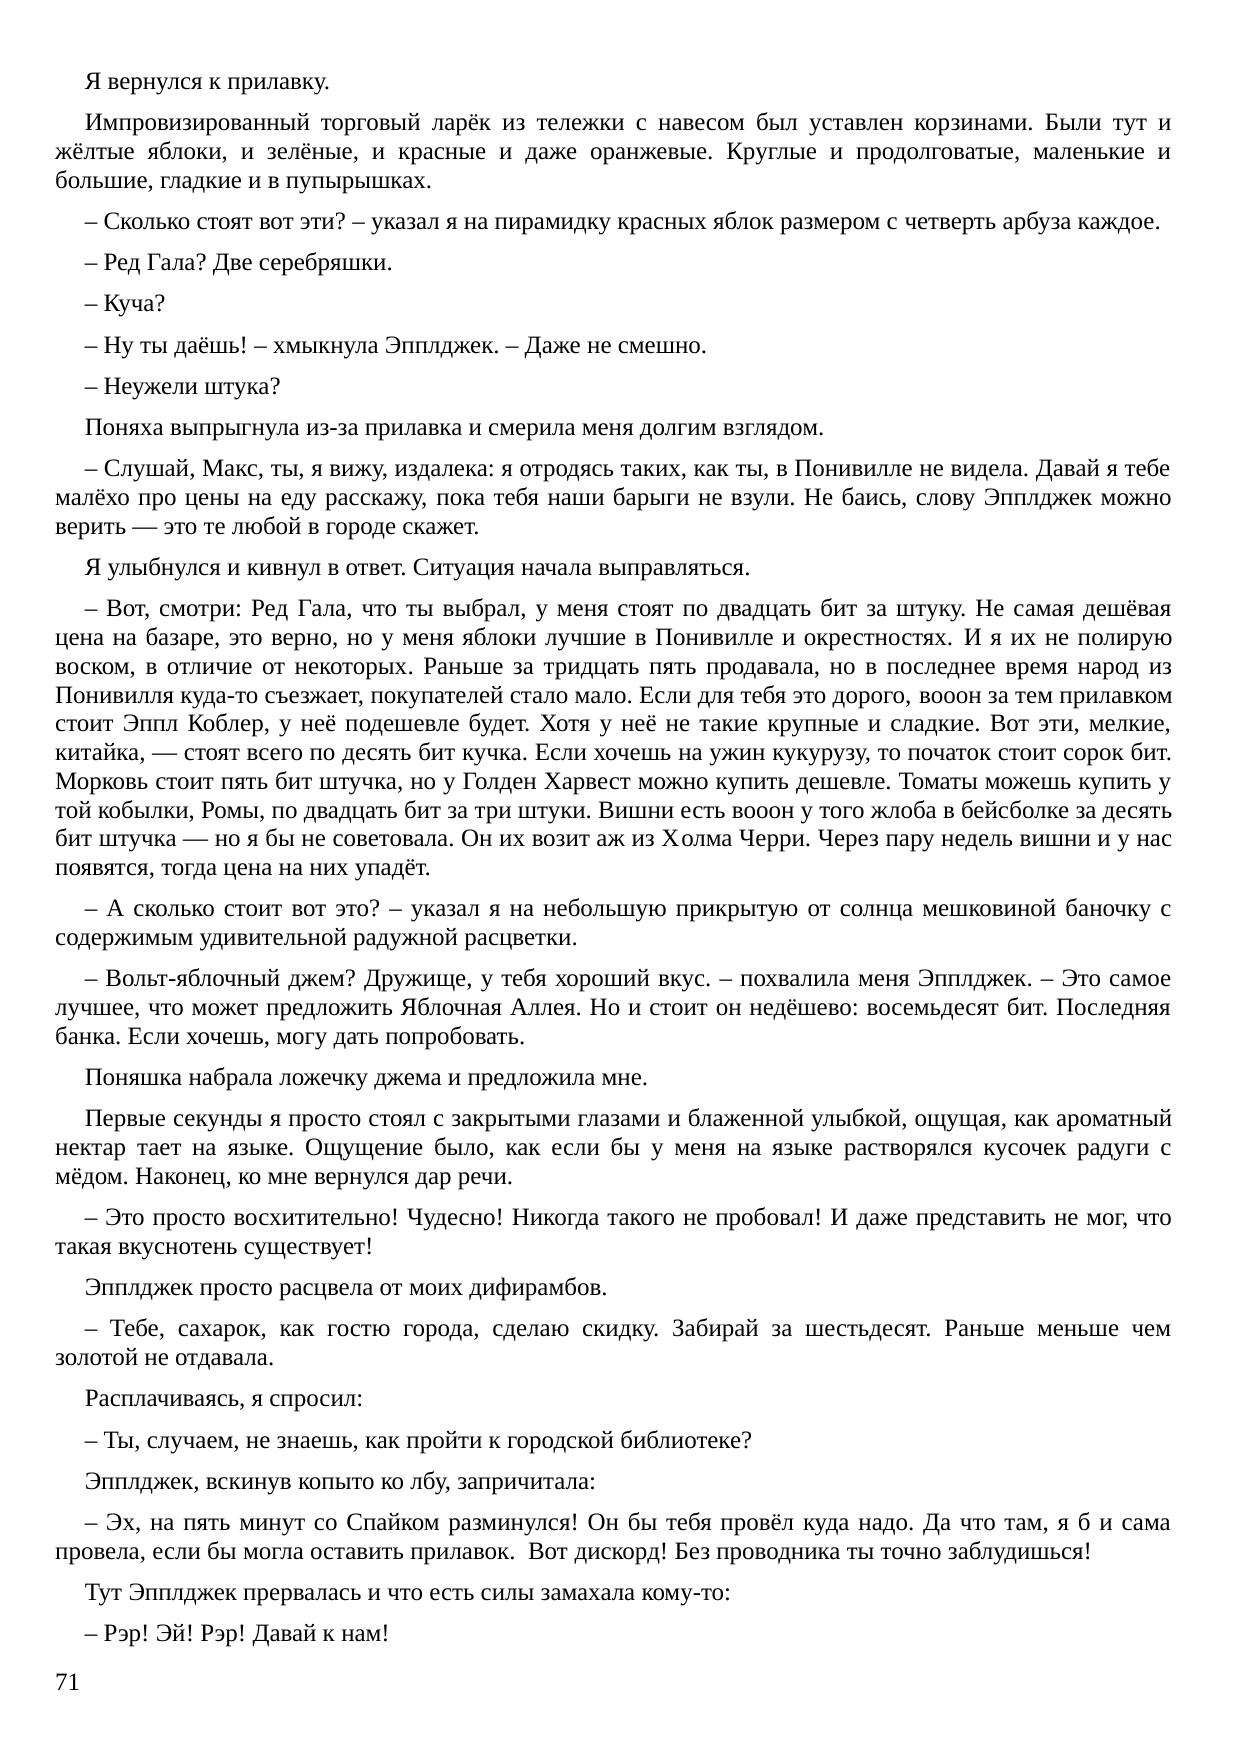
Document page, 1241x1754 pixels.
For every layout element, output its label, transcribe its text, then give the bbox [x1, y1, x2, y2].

text Я вернулся к прилавку. [55, 66, 1173, 95]
text Тут Эпплджек прервалась и что есть силы замахала кому-то: [55, 1577, 1173, 1606]
text – Тебе, сахарок, как гостю города, сделаю скидку. Забирай за шестьдесят. Раньше меньше чем золотой не отдавала. [55, 1313, 1173, 1371]
text – Сколько стоят вот эти? – указал я на пирамидку красных яблок размером с четверть арбуза каждое. [55, 206, 1173, 235]
text – Неужели штука? [55, 371, 1173, 400]
text – Вот, смотри: Ред Гала, что ты выбрал, у меня стоят по двадцать бит за штуку. Не самая дешёвая цена на базаре, это верно, но у меня яблоки лучшие в Понивилле и окрестностях. И я их не полирую воском, в отличие от некоторых. Раньше за тридцать пять продавала, но в последнее время народ из Понивилля куда-то съезжает, покупателей стало мало. Если для тебя это дорого, вооон за тем прилавком стоит Эппл Коблер, у неё подешевле будет. Хотя у неё не такие крупные и сладкие. Вот эти, мелкие, китайка, — стоят всего по десять бит кучка. Если хочешь на ужин кукурузу, то початок стоит сорок бит. Морковь стоит пять бит штучка, но у Голден Харвест можно купить дешевле. Томаты можешь купить у той кобылки, Ромы, по двадцать бит за три штуки. Вишни есть вооон у того жлоба в бейсболке за десять бит штучка — но я бы не советовала. Он их возит аж из Холма Черри. Через пару недель вишни и у нас появятся, тогда цена на них упадёт. [55, 593, 1173, 881]
text – Слушай, Макс, ты, я вижу, издалека: я отродясь таких, как ты, в Понивилле не видела. Давай я тебе малёхо про цены на еду расскажу, пока тебя наши барыги не взули. Не баись, слову Эпплджек можно верить — это те любой в городе скажет. [55, 453, 1173, 540]
text Поняшка набрала ложечку джема и предложила мне. [55, 1062, 1173, 1091]
text Первые секунды я просто стоял с закрытыми глазами и блаженной улыбкой, ощущая, как ароматный нектар тает на языке. Ощущение было, как если бы у меня на языке растворялся кусочек радуги с мёдом. Наконец, ко мне вернулся дар речи. [55, 1103, 1173, 1190]
text Я улыбнулся и кивнул в ответ. Ситуация начала выправляться. [55, 552, 1173, 581]
text – Вольт-яблочный джем? Дружище, у тебя хороший вкус. – похвалила меня Эпплджек. – Это самое лучшее, что может предложить Яблочная Аллея. Но и стоит он недёшево: восемьдесят бит. Последняя банка. Если хочешь, могу дать попробовать. [55, 963, 1173, 1050]
text – Ну ты даёшь! – хмыкнула Эпплджек. – Даже не смешно. [55, 330, 1173, 358]
text – Эх, на пять минут со Спайком разминулся! Он бы тебя провёл куда надо. Да что там, я б и сама провела, если бы могла оставить прилавок. Вот дискорд! Без проводника ты точно заблудишься! [55, 1507, 1173, 1565]
text Эпплджек, вскинув копыто ко лбу, запричитала: [55, 1466, 1173, 1495]
text Поняха выпрыгнула из-за прилавка и смерила меня долгим взглядом. [55, 412, 1173, 441]
text – А сколько стоит вот это? – указал я на небольшую прикрытую от солнца мешковиной баночку с содержимым удивительной радужной расцветки. [55, 893, 1173, 951]
text Расплачиваясь, я спросил: [55, 1383, 1173, 1412]
text Импровизированный торговый ларёк из тележки с навесом был уставлен корзинами. Были тут и жёлтые яблоки, и зелёные, и красные и даже оранжевые. Круглые и продолговатые, маленькие и большие, гладкие и в пупырышках. [55, 107, 1173, 193]
text – Это просто восхитительно! Чудесно! Никогда такого не пробовал! И даже представить не мог, что такая вкуснотень существует! [55, 1202, 1173, 1260]
text – Ты, случаем, не знаешь, как пройти к городской библиотеке? [55, 1425, 1173, 1453]
text – Ред Гала? Две серебряшки. [55, 247, 1173, 276]
text Эпплджек просто расцвела от моих дифирамбов. [55, 1272, 1173, 1301]
text – Рэр! Эй! Рэр! Давай к нам! [55, 1618, 1173, 1647]
text – Куча? [55, 288, 1173, 317]
